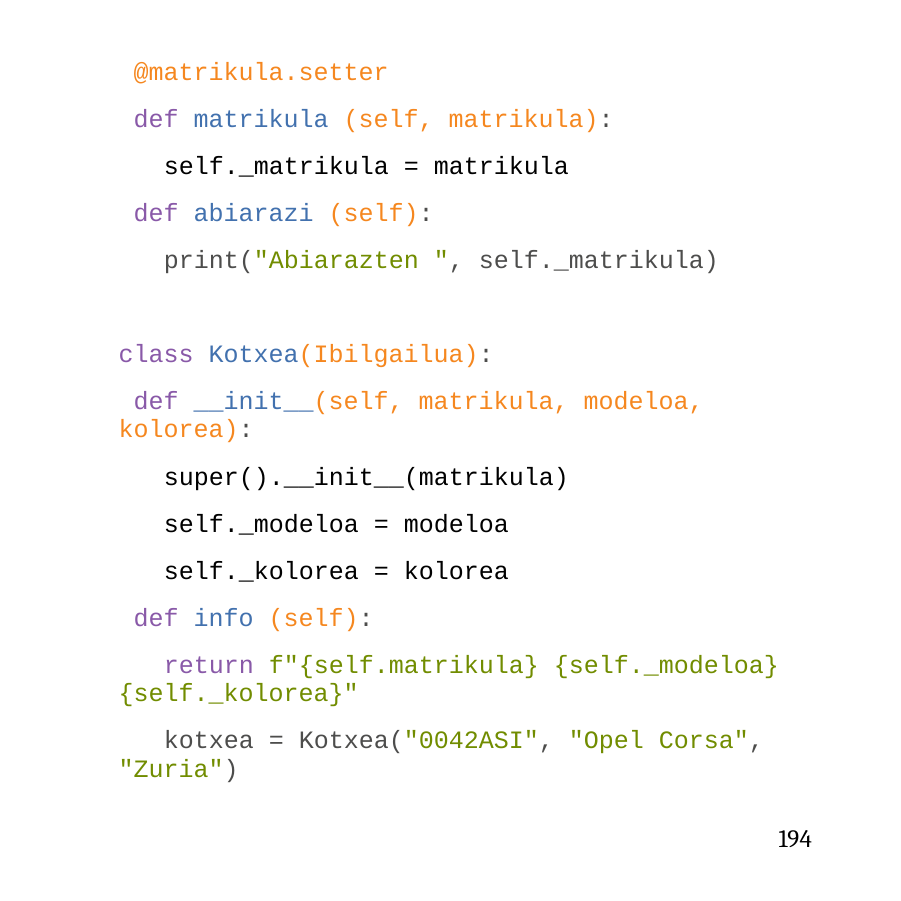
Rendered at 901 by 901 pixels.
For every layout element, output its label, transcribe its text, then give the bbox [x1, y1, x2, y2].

text print("Abiarazten ", self._matrikula) [118, 247, 811, 276]
text def matrikula (self, matrikula): [118, 106, 811, 134]
text self._kolorea = kolorea [118, 558, 811, 587]
text self._modeloa = modeloa [118, 511, 811, 539]
text def __init__(self, matrikula, modeloa, kolorea): [118, 389, 811, 445]
text class Kotxea(Ibilgailua): [118, 342, 811, 370]
text kotxea = Kotxea("0042ASI", "Opel Corsa", "Zuria") [118, 728, 811, 784]
text def abiarazi (self): [118, 200, 811, 229]
text def info (self): [118, 605, 811, 634]
text return f"{self.matrikula} {self._modeloa} {self._kolorea}" [118, 652, 811, 709]
text @matrikula.setter [118, 59, 811, 87]
text super().__init__(matrikula) [118, 464, 811, 492]
text self._matrikula = matrikula [118, 153, 811, 182]
